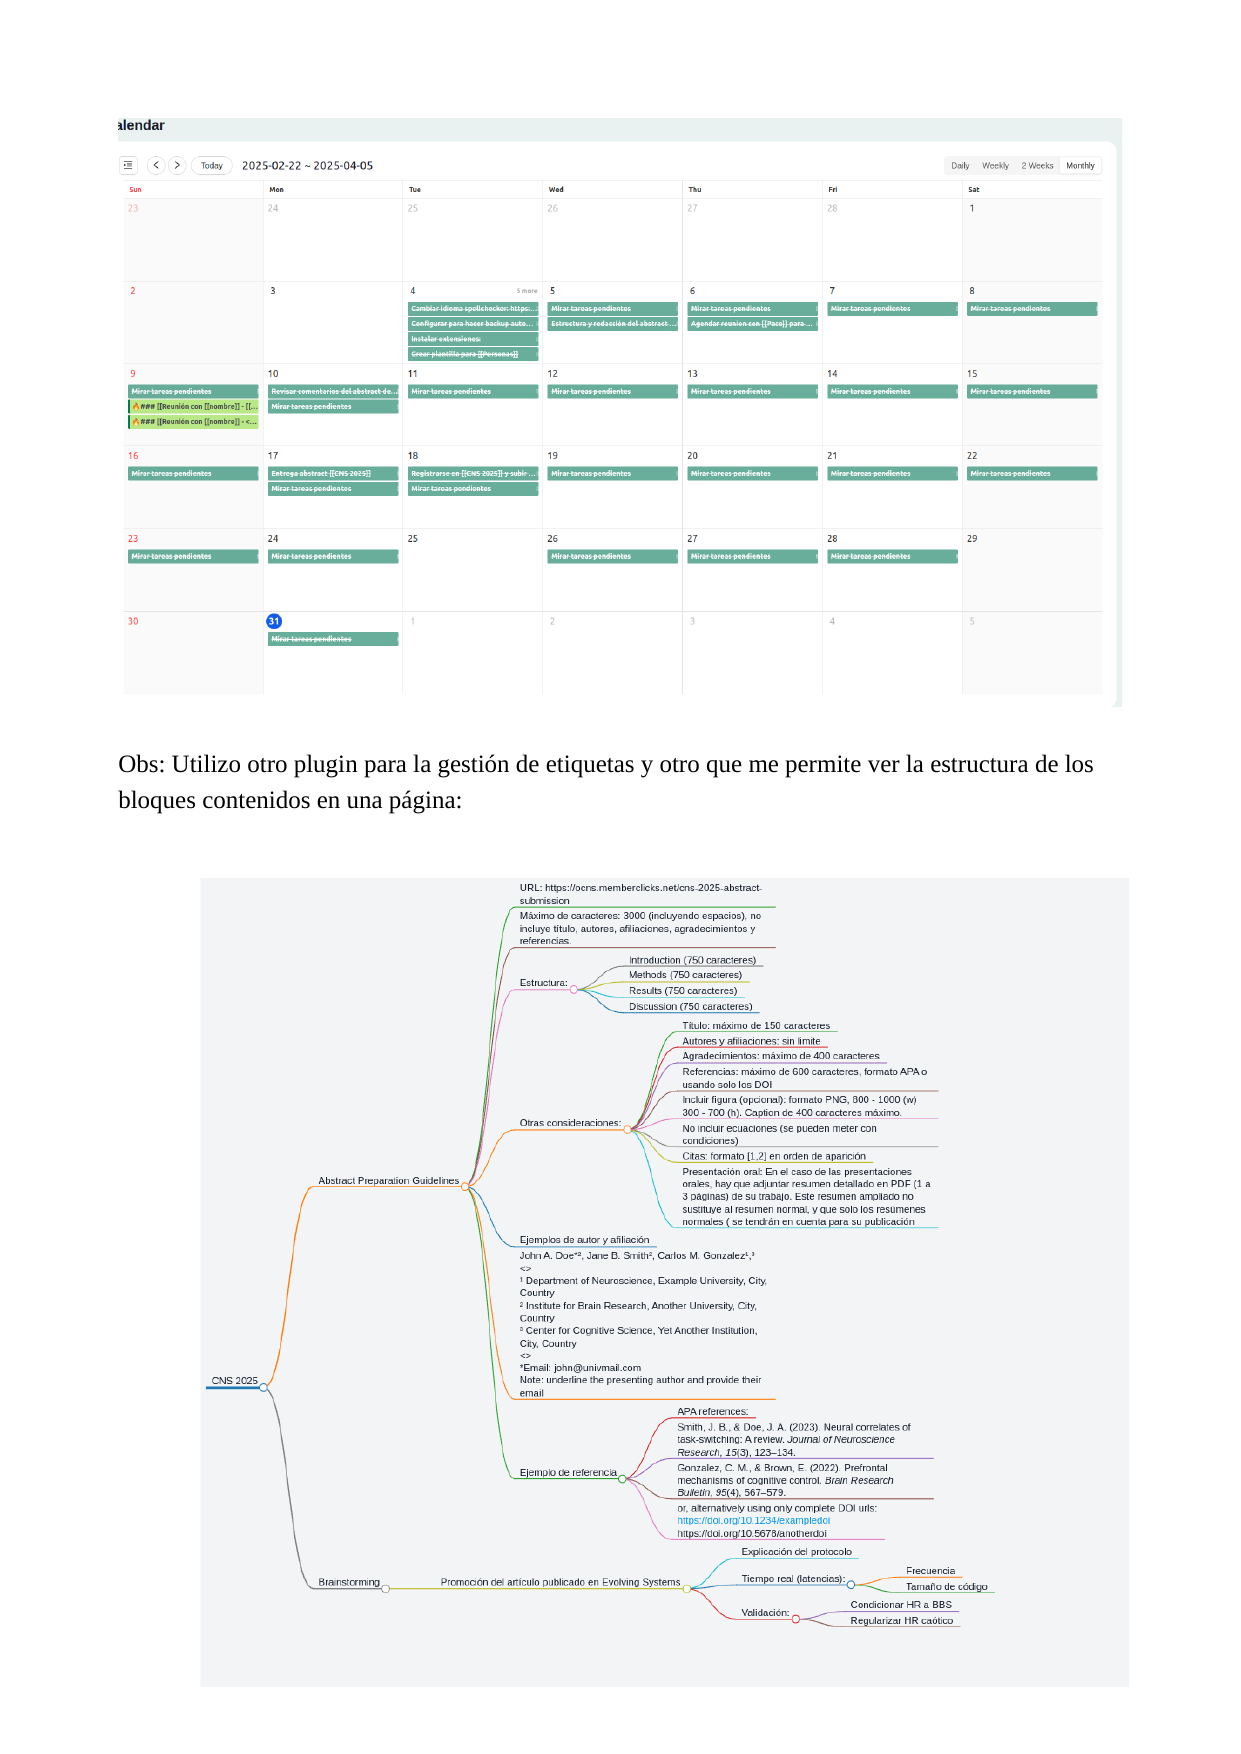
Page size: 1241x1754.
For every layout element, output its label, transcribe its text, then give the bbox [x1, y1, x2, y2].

picture [118, 118, 1123, 707]
text Obs: Utilizo otro plugin para la gestión de etiquetas y otro que me permite ver la estructura de los bloques contenidos en una página: [118, 707, 1122, 814]
picture [200, 878, 1130, 1687]
